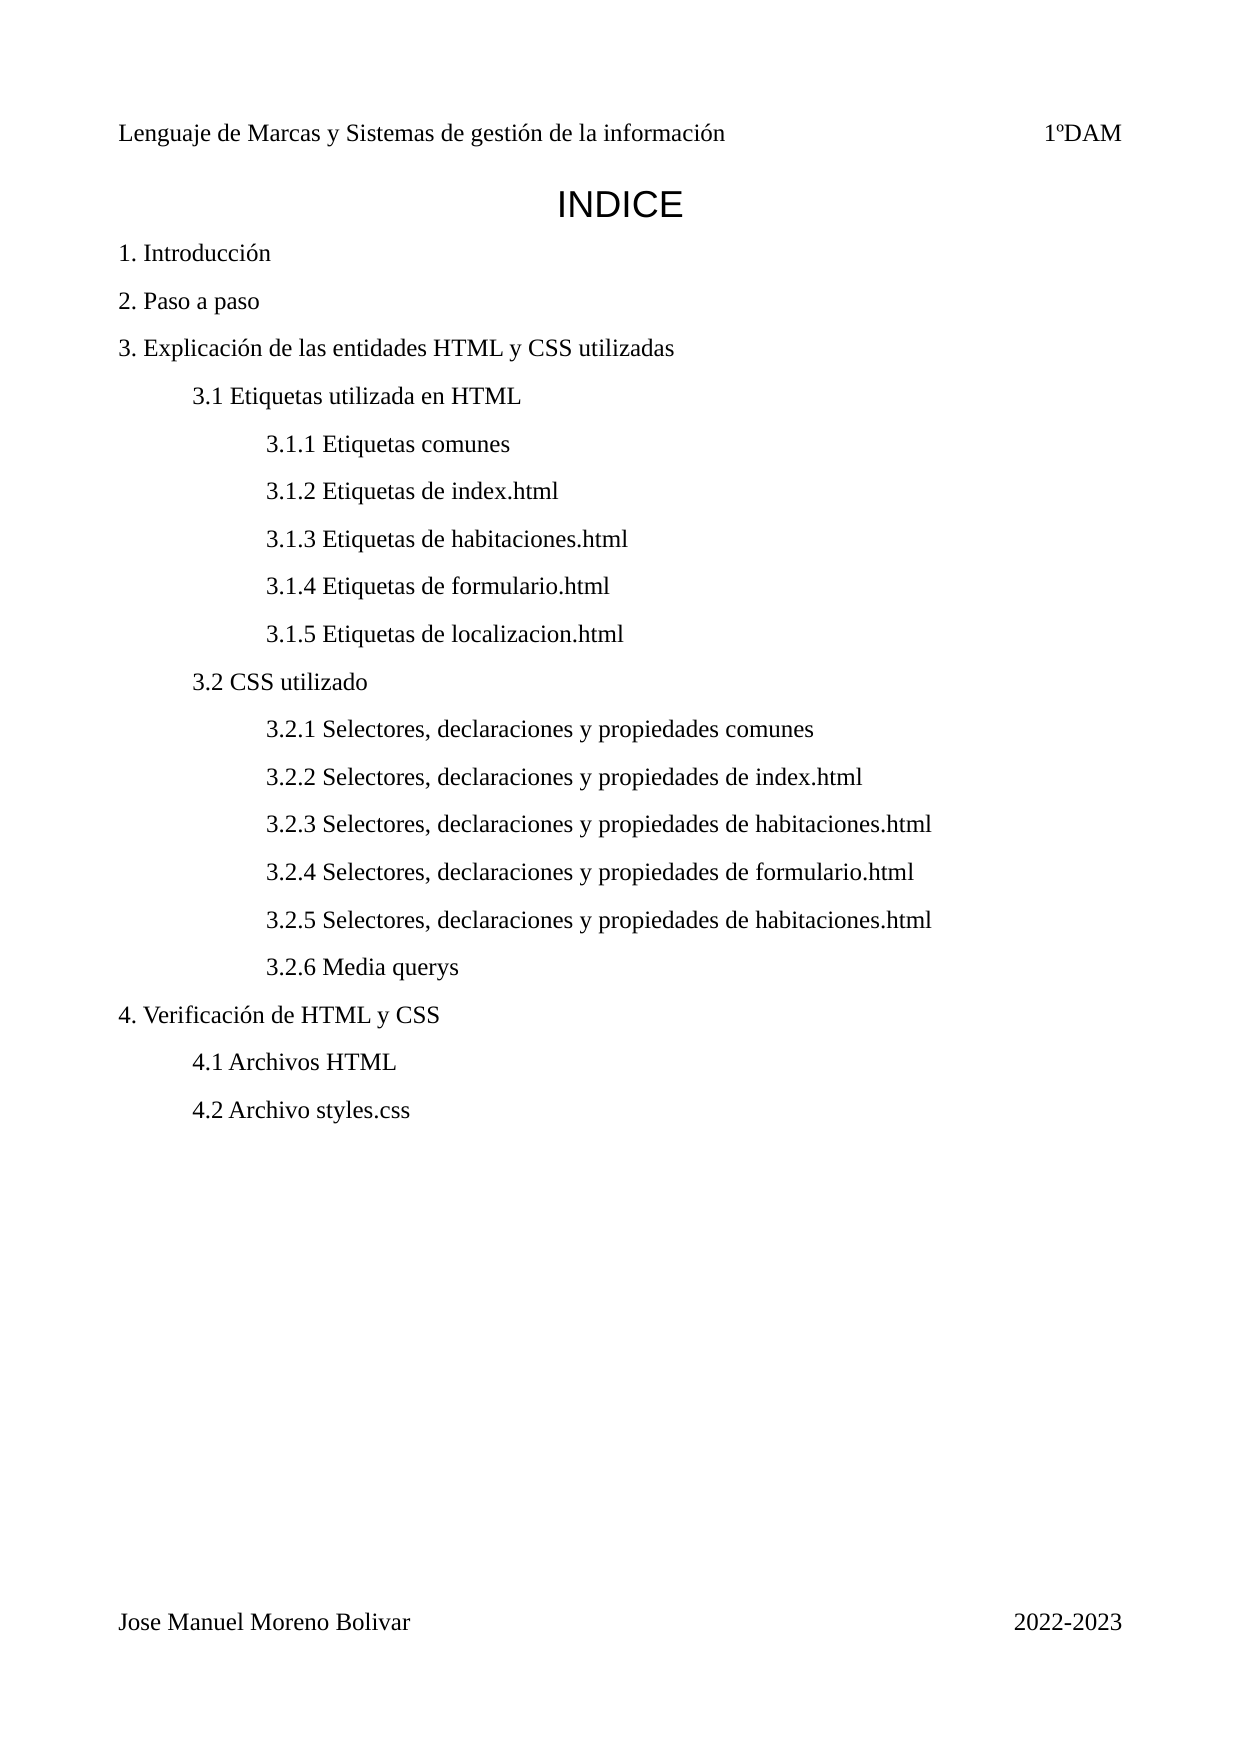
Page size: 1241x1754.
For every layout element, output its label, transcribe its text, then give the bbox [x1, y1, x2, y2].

text 3.2.5 Selectores, declaraciones y propiedades de habitaciones.html [118, 905, 1122, 933]
text 3.2.6 Media querys [118, 952, 1122, 981]
text 3.2.2 Selectores, declaraciones y propiedades de index.html [118, 762, 1122, 791]
text 3.2.3 Selectores, declaraciones y propiedades de habitaciones.html [118, 809, 1122, 838]
text 3. Explicación de las entidades HTML y CSS utilizadas [118, 333, 1122, 362]
text 4.2 Archivo styles.css [118, 1095, 1122, 1124]
text 3.1.1 Etiquetas comunes [118, 429, 1122, 457]
text 2. Paso a paso [118, 286, 1122, 314]
text 3.2.4 Selectores, declaraciones y propiedades de formulario.html [118, 857, 1122, 886]
text 3.1 Etiquetas utilizada en HTML [118, 381, 1122, 410]
text 1. Introducción [118, 238, 1122, 267]
text 3.2.1 Selectores, declaraciones y propiedades comunes [118, 714, 1122, 743]
text 3.1.3 Etiquetas de habitaciones.html [118, 524, 1122, 553]
text 3.1.2 Etiquetas de index.html [118, 476, 1122, 505]
subtitle INDICE [118, 183, 1122, 226]
text 4.1 Archivos HTML [118, 1047, 1122, 1076]
text 4. Verificación de HTML y CSS [118, 1000, 1122, 1029]
text 3.2 CSS utilizado [118, 667, 1122, 695]
text 3.1.4 Etiquetas de formulario.html [118, 571, 1122, 600]
text 3.1.5 Etiquetas de localizacion.html [118, 619, 1122, 648]
